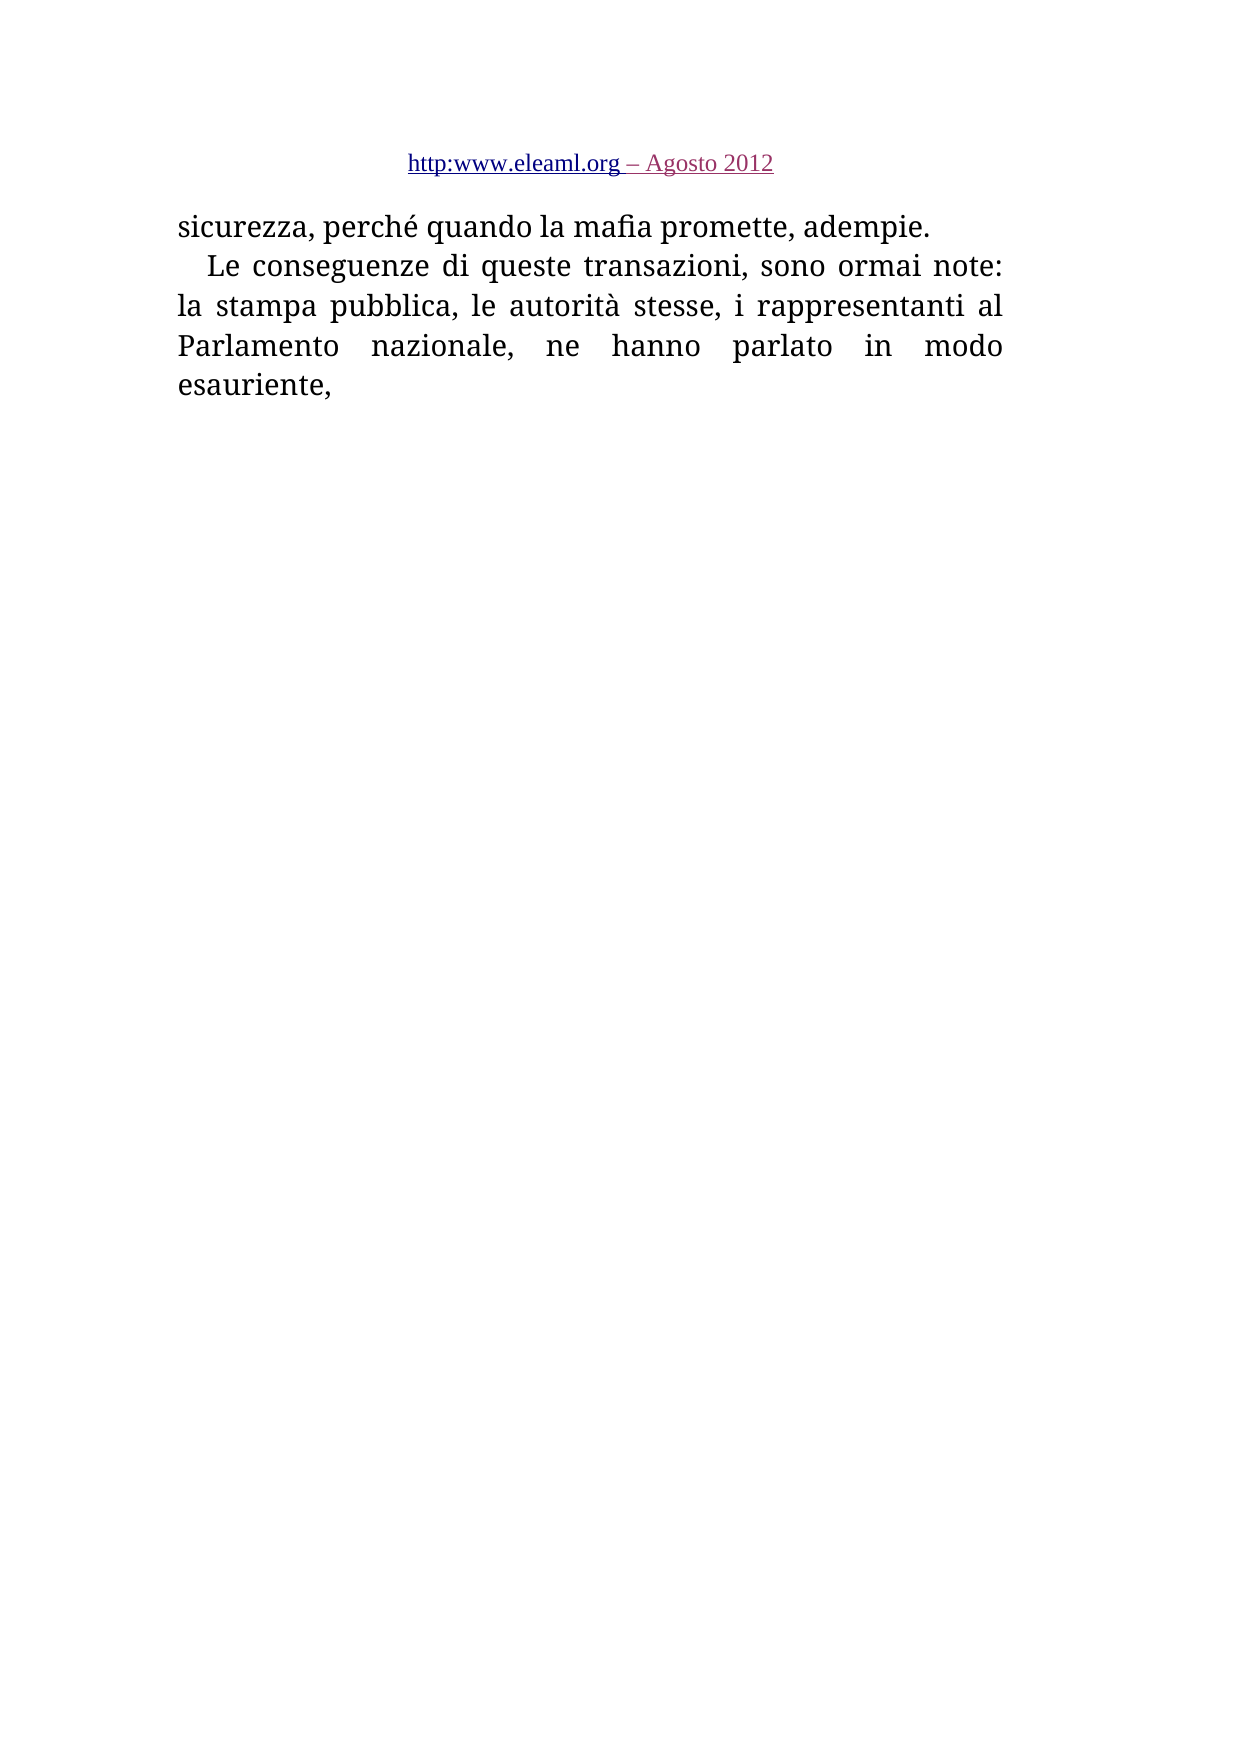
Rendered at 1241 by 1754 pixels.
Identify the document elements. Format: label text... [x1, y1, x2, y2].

text sicurezza, perché quando la mafia promette, adempie. [177, 206, 1004, 246]
text Le conseguenze di queste transazioni, sono ormai note: la stampa pubblica, le autorità stesse, i rappresentanti al Parlamento nazionale, ne hanno parlato in modo esauriente, [177, 246, 1004, 404]
